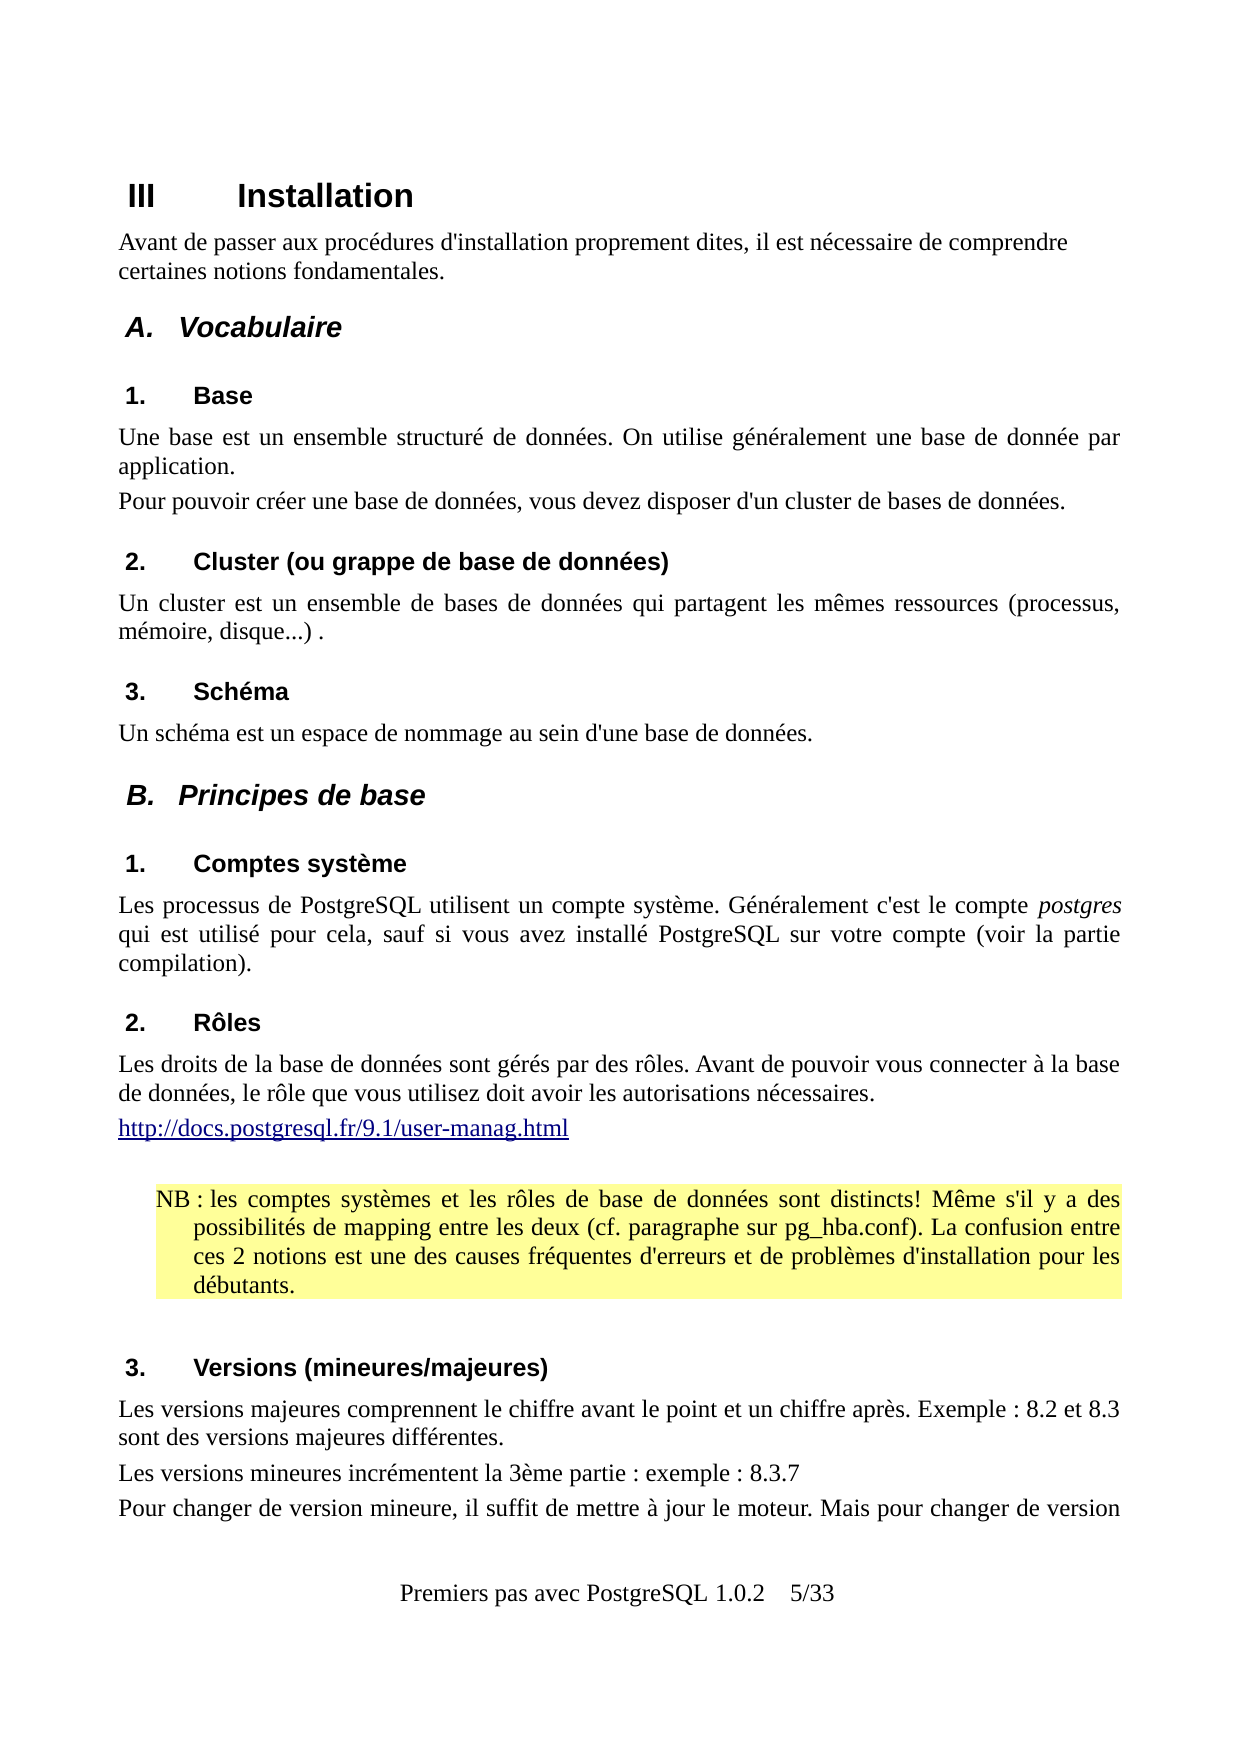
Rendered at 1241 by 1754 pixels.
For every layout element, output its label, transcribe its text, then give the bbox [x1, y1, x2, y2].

subtitle Cluster (ou grappe de base de données) [118, 546, 1122, 575]
text Un cluster est un ensemble de bases de données qui partagent les mêmes ressources (processus, mémoire, disque...) . [118, 588, 1122, 645]
subtitle Installation [118, 176, 1122, 215]
text Pour changer de version mineure, il suffit de mettre à jour le moteur. Mais pour changer de version [118, 1493, 1122, 1522]
text Les processus de PostgreSQL utilisent un compte système. Généralement c'est le compte postgres qui est utilisé pour cela, sauf si vous avez installé PostgreSQL sur votre compte (voir la partie compilation). [118, 890, 1122, 977]
subtitle Rôles [118, 1008, 1122, 1037]
text Un schéma est un espace de nommage au sein d'une base de données. [118, 718, 1122, 747]
text Les droits de la base de données sont gérés par des rôles. Avant de pouvoir vous connecter à la base de données, le rôle que vous utilisez doit avoir les autorisations nécessaires. [118, 1049, 1122, 1107]
list les comptes systèmes et les rôles de base de données sont distincts! Même s'il y a des possibilités de mapping entre les deux (cf. paragraphe sur pg_hba.conf). La confusion entre ces 2 notions est une des causes fréquentes d'erreurs et de problèmes d'installation pour les débutants. [156, 1184, 1122, 1299]
text Les versions majeures comprennent le chiffre avant le point et un chiffre après. Exemple : 8.2 et 8.3 sont des versions majeures différentes. [118, 1394, 1122, 1451]
subtitle Vocabulaire [118, 310, 1122, 343]
subtitle Schéma [118, 677, 1122, 705]
text http://docs.postgresql.fr/9.1/user-manag.html [118, 1113, 1122, 1142]
text Pour pouvoir créer une base de données, vous devez disposer d'un cluster de bases de données. [118, 486, 1122, 515]
text Une base est un ensemble structuré de données. On utilise généralement une base de donnée par application. [118, 422, 1122, 480]
text Avant de passer aux procédures d'installation proprement dites, il est nécessaire de comprendre certaines notions fondamentales. [118, 227, 1122, 285]
subtitle Base [118, 381, 1122, 410]
subtitle Comptes système [118, 849, 1122, 878]
subtitle Principes de base [118, 778, 1122, 812]
subtitle Versions (mineures/majeures) [118, 1352, 1122, 1381]
text Les versions mineures incrémentent la 3ème partie : exemple : 8.3.7 [118, 1458, 1122, 1486]
